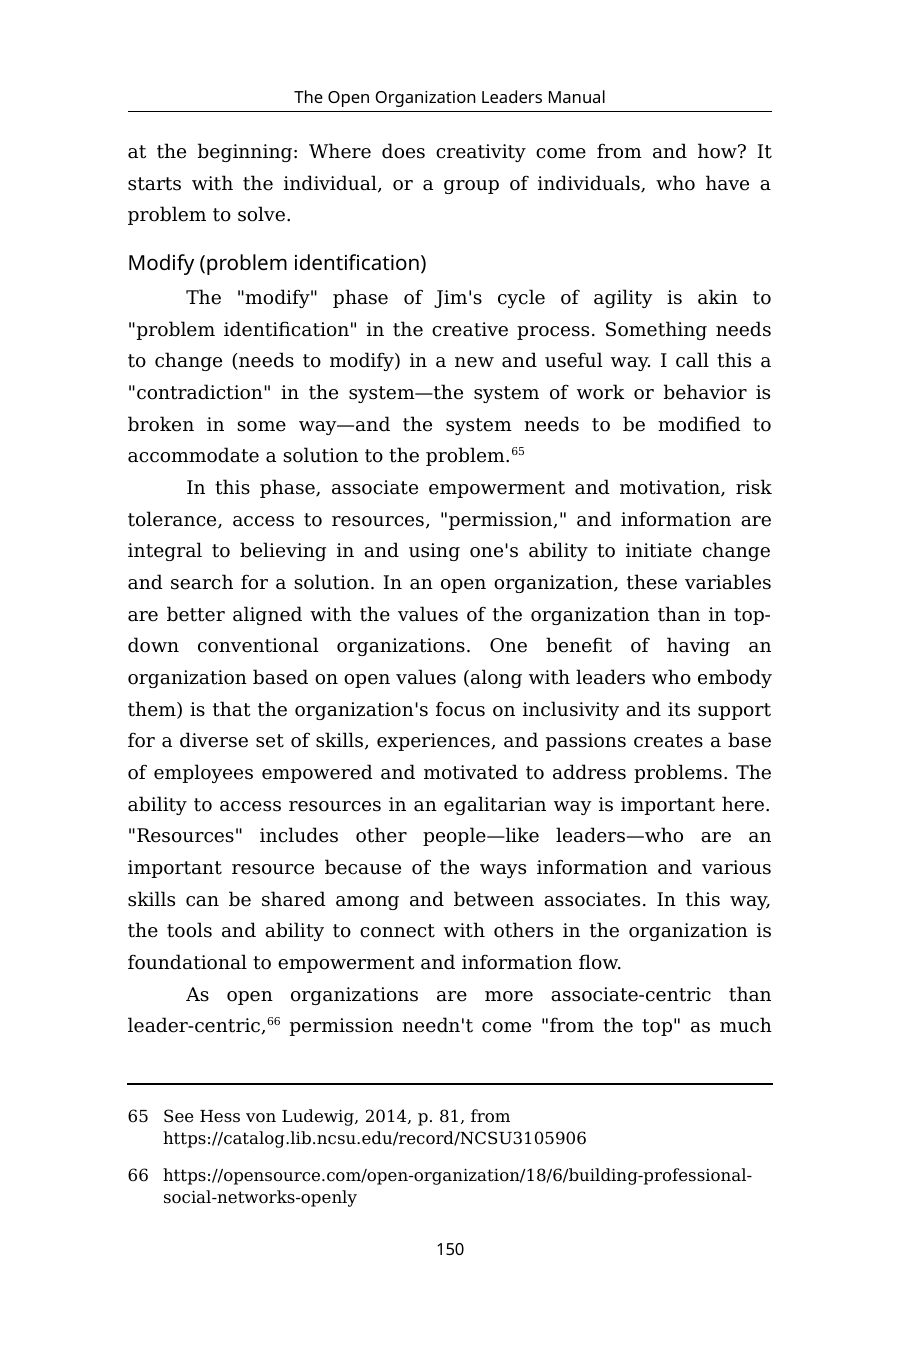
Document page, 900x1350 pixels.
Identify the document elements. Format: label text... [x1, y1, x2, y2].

text See Hess von Ludewig, 2014, p. 81, from https://catalog.lib.ncsu.edu/record/NCSU3105906 [127, 1107, 772, 1148]
subtitle Modify (problem identification) [127, 251, 772, 275]
text https://opensource.com/open-organization/18/6/building-professional-social-networks-openly [127, 1166, 772, 1207]
text at the beginning: Where does creativity come from and how? It starts with the individual, or a group of individuals, who have a problem to solve. [127, 141, 772, 226]
text In this phase, associate empowerment and motivation, risk tolerance, access to resources, "permission," and information are integral to believing in and using one's ability to initiate change and search for a solution. In an open organization, these variables are better aligned with the values of the organization than in top-down conventional organizations. One benefit of having an organization based on open values (along with leaders who embody them) is that the organization's focus on inclusivity and its support for a diverse set of skills, experiences, and passions creates a base of employees empowered and motivated to address problems. The ability to access resources in an egalitarian way is important here. "Resources" includes other people—like leaders—who are an important resource because of the ways information and various skills can be shared among and between associates. In this way, the tools and ability to connect with others in the organization is foundational to empowerment and information flow. [127, 477, 772, 974]
text The "modify" phase of Jim's cycle of agility is akin to "problem identification" in the creative process. Something needs to change (needs to modify) in a new and useful way. I call this a "contradiction" in the system—the system of work or behavior is broken in some way—and the system needs to be modified to accommodate a solution to the problem. [127, 287, 772, 467]
text As open organizations are more associate-centric than leader-centric, permission needn't come "from the top" as much [127, 983, 772, 1037]
